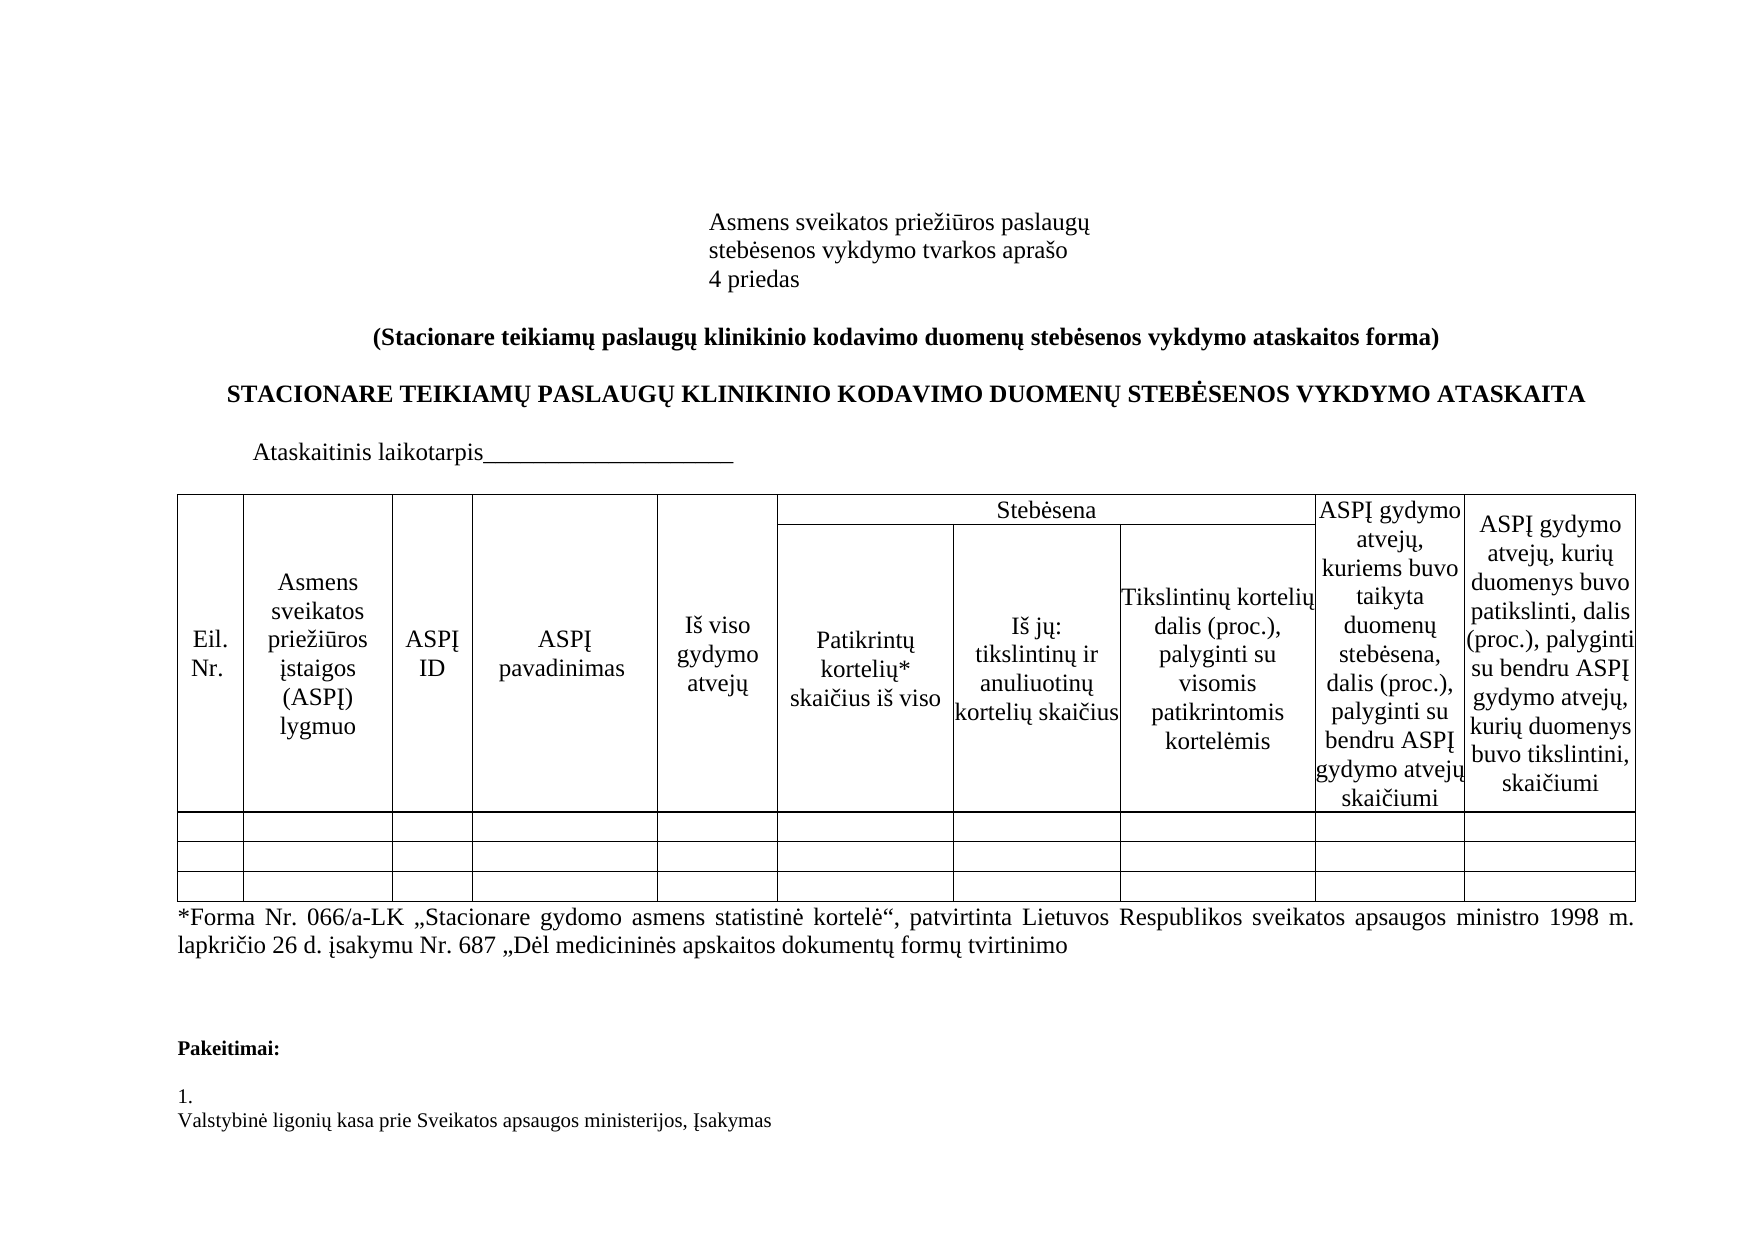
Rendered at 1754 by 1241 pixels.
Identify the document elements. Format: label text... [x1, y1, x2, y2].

table_cell [954, 842, 1120, 871]
table_cell [658, 872, 777, 901]
table_cell [1465, 813, 1635, 841]
text STACIONARE TEIKIAMŲ PASLAUGŲ KLINIKINIO KODAVIMO DUOMENŲ STEBĖSENOS VYKDYMO ATASKAITA [177, 379, 1636, 408]
table_cell [658, 842, 777, 871]
table_cell [1316, 872, 1464, 901]
table_header ASPĮ ID [393, 495, 472, 811]
table_header Stebėsena [778, 495, 1315, 524]
table_cell [244, 872, 392, 901]
text Ataskaitinis laikotarpis____________________ [177, 437, 1636, 465]
table_cell [473, 842, 657, 871]
table_cell [1465, 842, 1635, 871]
table_cell [178, 813, 243, 841]
table_header ASPĮ pavadinimas [473, 495, 657, 811]
table_cell [473, 872, 657, 901]
text Asmens sveikatos priežiūros paslaugų [709, 207, 1636, 235]
table_cell [393, 842, 472, 871]
table_cell [1316, 813, 1464, 841]
table_cell [778, 813, 953, 841]
text *Forma Nr. 066/a-LK „Stacionare gydomo asmens statistinė kortelė“, patvirtinta Lietuvos Respublikos sveikatos apsaugos ministro 1998 m. lapkričio 26 d. įsakymu Nr. 687 „Dėl medicininės apskaitos dokumentų formų tvirtinimo [177, 902, 1636, 959]
table_cell [473, 813, 657, 841]
table_cell [393, 872, 472, 901]
table_cell [1465, 872, 1635, 901]
text (Stacionare teikiamų paslaugų klinikinio kodavimo duomenų stebėsenos vykdymo ataskaitos forma) [177, 322, 1636, 350]
table_cell Iš jų: tikslintinų ir anuliuotinų kortelių skaičius [954, 525, 1120, 811]
table_cell Tikslintinų kortelių dalis (proc.), palyginti su visomis patikrintomis kortelėmis [1121, 525, 1315, 811]
text Pakeitimai: [177, 1036, 1636, 1060]
table_cell [954, 813, 1120, 841]
table_header ASPĮ gydymo atvejų, kuriems buvo taikyta duomenų stebėsena, dalis (proc.), palyginti su bendru ASPĮ gydymo atvejų skaičiumi [1316, 495, 1464, 811]
table_cell [244, 842, 392, 871]
text 4 priedas [709, 264, 1636, 293]
table_header Iš viso gydymo atvejų [658, 495, 777, 811]
table_cell [778, 842, 953, 871]
table_cell [244, 813, 392, 841]
table_cell [393, 813, 472, 841]
table_cell [778, 872, 953, 901]
table_cell [178, 842, 243, 871]
table_header Eil. Nr. [178, 495, 243, 811]
text stebėsenos vykdymo tvarkos aprašo [709, 235, 1636, 264]
table_cell [954, 872, 1120, 901]
table_cell [178, 872, 243, 901]
table_cell Patikrintų kortelių* skaičius iš viso [778, 525, 953, 811]
table_cell [1121, 872, 1315, 901]
text Valstybinė ligonių kasa prie Sveikatos apsaugos ministerijos, Įsakymas [177, 1108, 1636, 1132]
table_cell [1121, 813, 1315, 841]
table_header ASPĮ gydymo atvejų, kurių duomenys buvo patikslinti, dalis (proc.), palyginti su bendru ASPĮ gydymo atvejų, kurių duomenys buvo tikslintini, skaičiumi [1465, 495, 1635, 811]
table_cell [1316, 842, 1464, 871]
table_cell [1121, 842, 1315, 871]
text 1. [177, 1084, 1636, 1108]
table_header Asmens sveikatos priežiūros įstaigos (ASPĮ) lygmuo [244, 495, 392, 811]
table_cell [658, 813, 777, 841]
